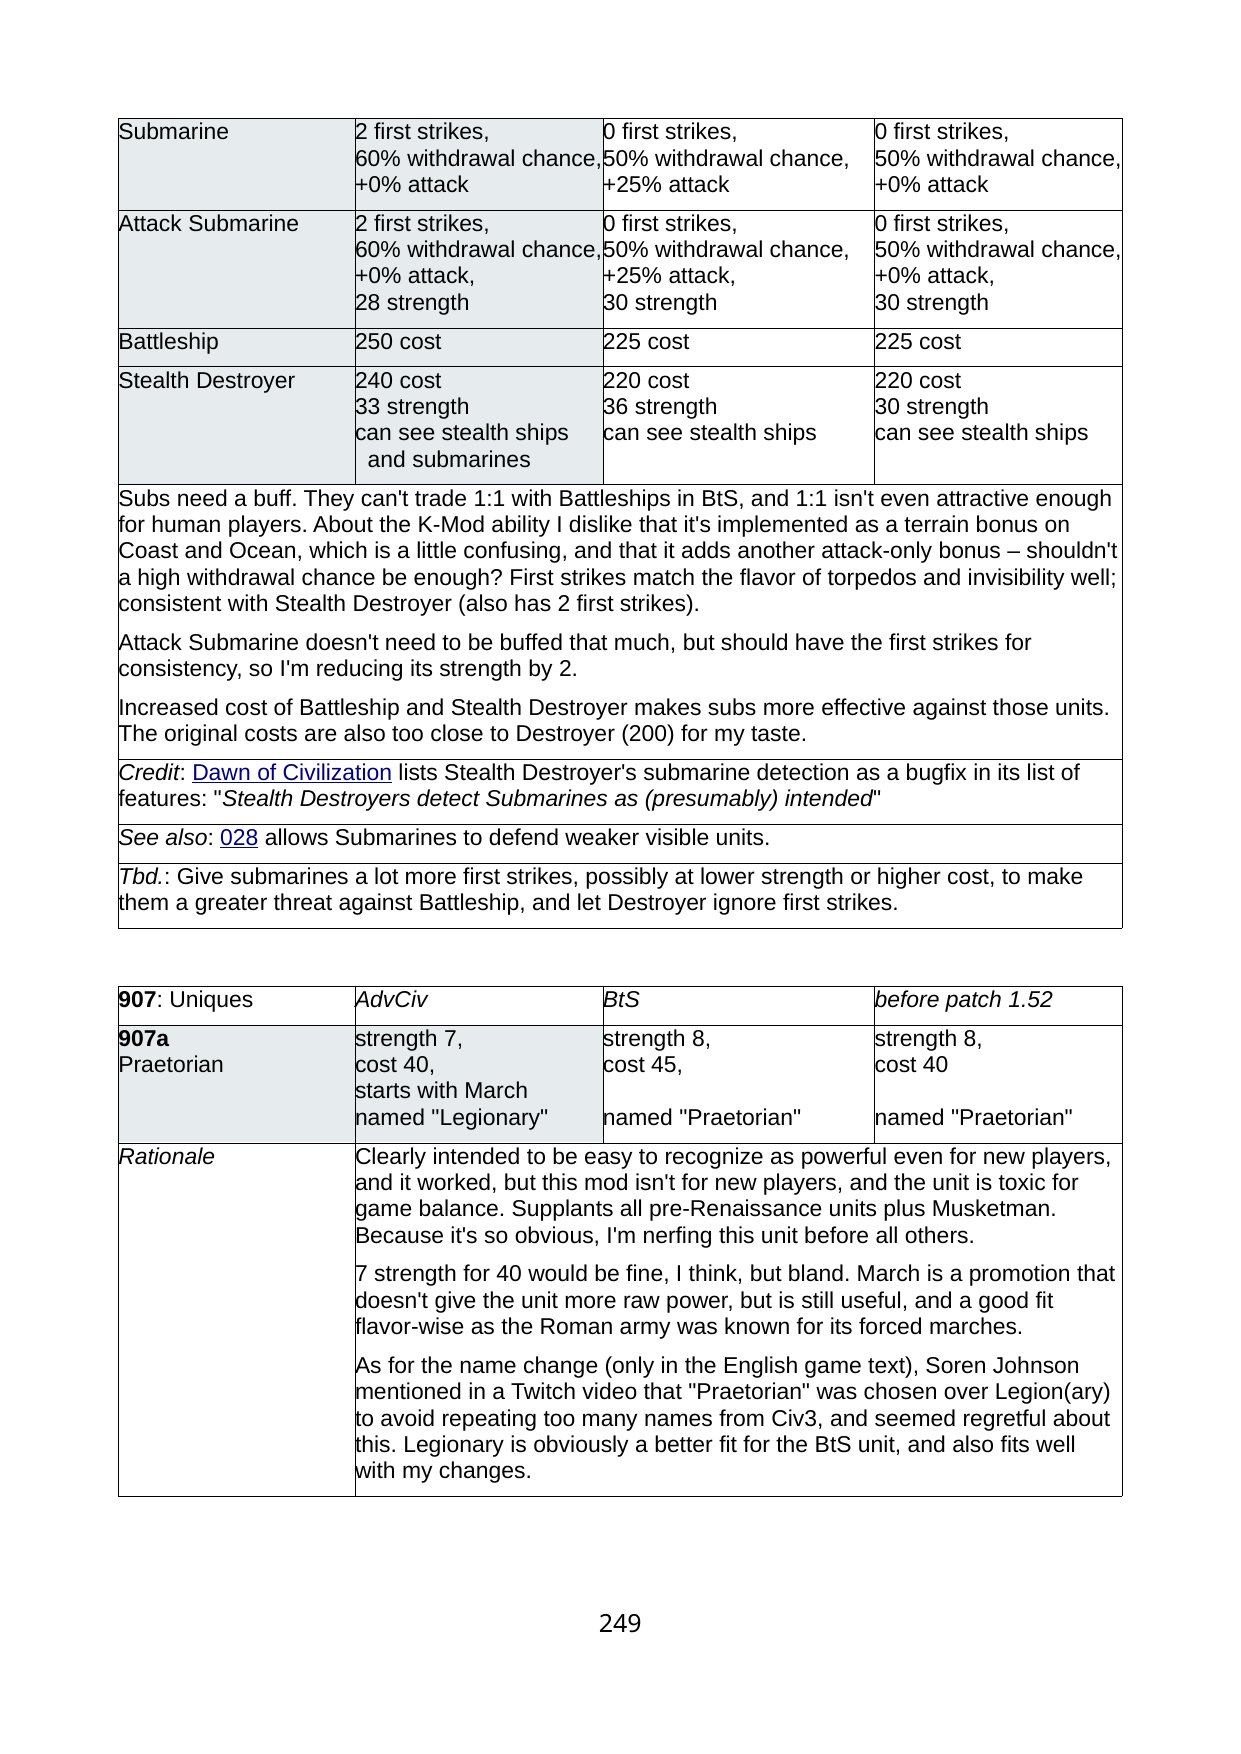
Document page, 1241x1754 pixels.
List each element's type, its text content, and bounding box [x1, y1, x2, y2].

table_cell Clearly intended to be easy to recognize as powerful even for new players, and it worked, but this mod isn't for new players, and the unit is toxic for game balance. Supplants all pre-Renaissance units plus Musketman. Because it's so obvious, I'm nerfing this unit before all others. 7 strength for 40 would be fine, I think, but bland. March is a promotion that doesn't give the unit more raw power, but is still useful, and a good fit flavor-wise as the Roman army was known for its forced marches. As for the name change (only in the English game text), Soren Johnson mentioned in a Twitch video that "Praetorian" was chosen over Legion(ary) to avoid repeating too many names from Civ3, and seemed regretful about this. Legionary is obviously a better fit for the BtS unit, and also fits well with my changes. [356, 1144, 1122, 1496]
table_header BtS [604, 987, 874, 1024]
table_header AdvCiv [356, 987, 603, 1024]
table_cell 0 first strikes, 50% withdrawal chance, +25% attack [604, 119, 874, 210]
table_cell 2 first strikes, 60% withdrawal chance, +0% attack, 28 strength [356, 211, 603, 328]
table_cell strength 7, cost 40, starts with March named "Legionary" [356, 1026, 603, 1142]
table_cell Battleship [119, 329, 355, 366]
table_cell 0 first strikes, 50% withdrawal chance, +0% attack [875, 119, 1122, 210]
table_header before patch 1.52 [875, 987, 1122, 1024]
table_cell 907a Praetorian [119, 1026, 355, 1142]
table_cell strength 8, cost 40 named "Praetorian" [875, 1026, 1122, 1142]
table_cell 240 cost 33 strength can see stealth ships and submarines [356, 367, 603, 484]
table_cell Submarine [119, 119, 355, 210]
table_cell 250 cost [356, 329, 603, 366]
table_cell See also: 028 allows Submarines to defend weaker visible units. [119, 825, 1122, 863]
table_cell Stealth Destroyer [119, 367, 355, 484]
table_cell Credit: Dawn of Civilization lists Stealth Destroyer's submarine detection as a bugfix in its list of features: "Stealth Destroyers detect Submarines as (presumably) intended" [119, 760, 1122, 824]
table_cell 220 cost 36 strength can see stealth ships [604, 367, 874, 484]
table_cell Attack Submarine [119, 211, 355, 328]
table_cell 2 first strikes, 60% withdrawal chance, +0% attack [356, 119, 603, 210]
table_cell strength 8, cost 45, named "Praetorian" [604, 1026, 874, 1142]
table_cell 220 cost 30 strength can see stealth ships [875, 367, 1122, 484]
table_cell Tbd.: Give submarines a lot more first strikes, possibly at lower strength or higher cost, to make them a greater threat against Battleship, and let Destroyer ignore first strikes. [119, 864, 1122, 928]
table_cell Rationale [119, 1144, 355, 1496]
table_cell 0 first strikes, 50% withdrawal chance, +25% attack, 30 strength [604, 211, 874, 328]
table_cell Subs need a buff. They can't trade 1:1 with Battleships in BtS, and 1:1 isn't even attractive enough for human players. About the K-Mod ability I dislike that it's implemented as a terrain bonus on Coast and Ocean, which is a little confusing, and that it adds another attack-only bonus – shouldn't a high withdrawal chance be enough? First strikes match the flavor of torpedos and invisibility well; consistent with Stealth Destroyer (also has 2 first strikes). Attack Submarine doesn't need to be buffed that much, but should have the first strikes for consistency, so I'm reducing its strength by 2. Increased cost of Battleship and Stealth Destroyer makes subs more effective against those units. The original costs are also too close to Destroyer (200) for my taste. [119, 485, 1122, 759]
table_cell 225 cost [875, 329, 1122, 366]
table_cell 0 first strikes, 50% withdrawal chance, +0% attack, 30 strength [875, 211, 1122, 328]
table_cell 225 cost [604, 329, 874, 366]
table_header 907: Uniques [119, 987, 355, 1024]
